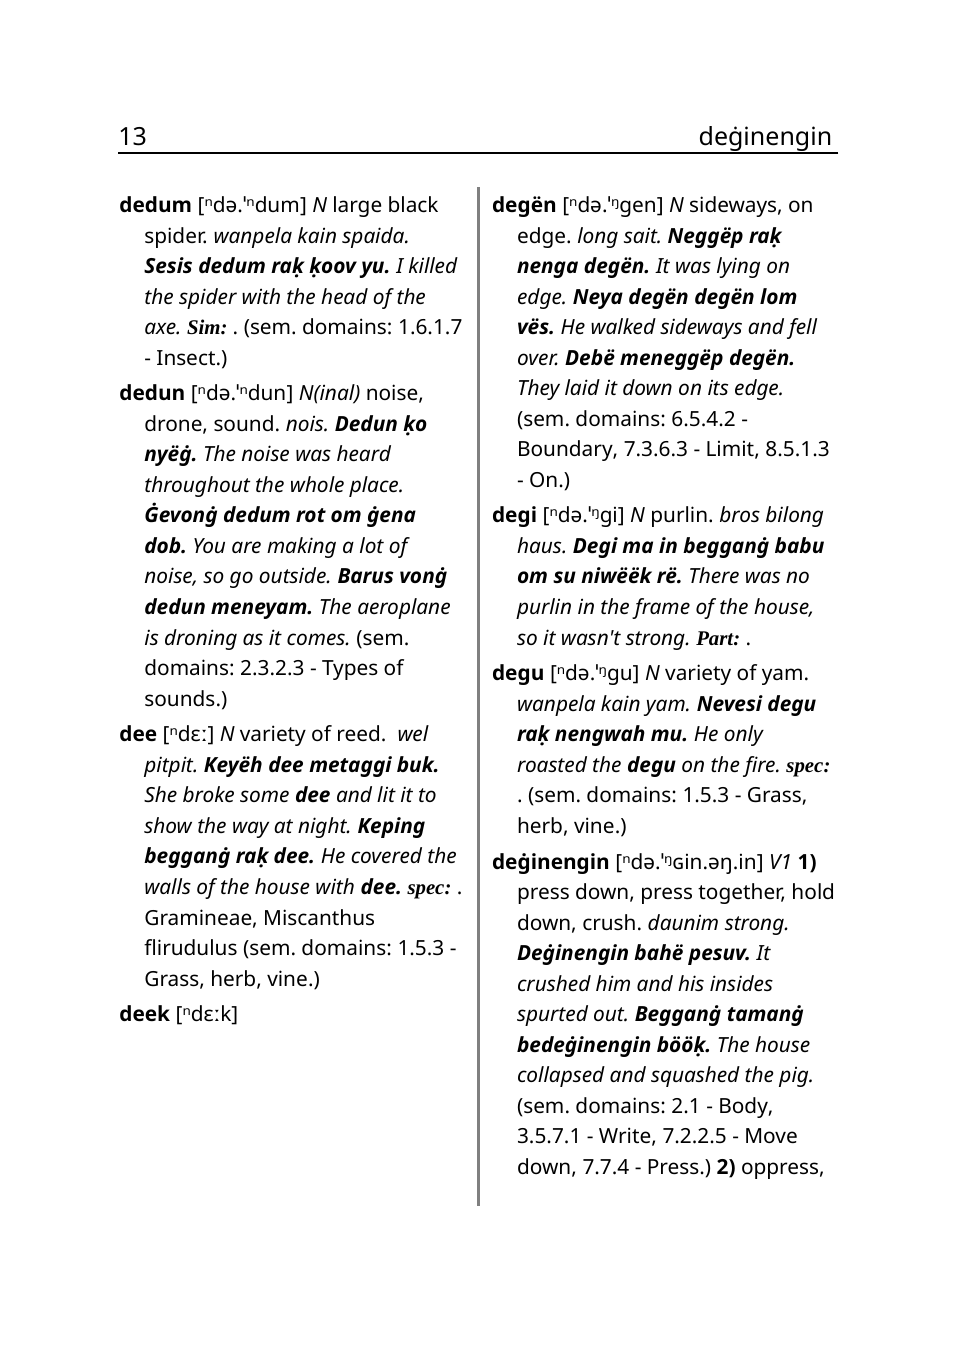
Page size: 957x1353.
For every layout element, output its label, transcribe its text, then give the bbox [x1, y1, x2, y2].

text degi [ⁿdə.ˈᵑɡi] N purlin. bros bilong haus. Degi ma in begganġ babu om su niwëëk rë. There was no purlin in the frame of the house, so it wasn't strong. Part: . [492, 497, 837, 655]
text degu [ⁿdə.ˈᵑɡu] N variety of yam. wanpela kain yam. Nevesi degu raḳ nengwah mu. He only roasted the degu on the fire. spec: . (sem. domains: 1.5.3 - Grass, herb, vine.) [492, 655, 837, 844]
text dee [ⁿdɛː] N variety of reed. wel pitpit. Keyëh dee metaggi buk. She broke some dee and lit it to show the way at night. Keping begganġ raḳ dee. He covered the walls of the house with dee. spec: . Gramineae, Miscanthus flirudulus (sem. domains: 1.5.3 - Grass, herb, vine.) [119, 716, 465, 996]
text dedum [ⁿdə.ˈⁿdum] N large black spider. wanpela kain spaida. Sesis dedum raḳ ḳoov yu. I killed the spider with the head of the axe. Sim: . (sem. domains: 1.6.1.7 - Insect.) [119, 188, 465, 375]
text deek [ⁿdɛːk] [119, 996, 465, 1032]
text dedun [ⁿdə.ˈⁿdun] N(inal) noise, drone, sound. nois. Dedun ḳo nyëġ. The noise was heard throughout the whole place. Ġevonġ dedum rot om ġena dob. You are making a lot of noise, so go outside. Barus vonġ dedun meneyam. The aeroplane is droning as it comes. (sem. domains: 2.3.2.3 - Types of sounds.) [119, 375, 465, 716]
text degën [ⁿdə.ˈᵑɡen] N sideways, on edge. long sait. Neggëp raḳ nenga degën. It was lying on edge. Neya degën degën lom vës. He walked sideways and fell over. Debë meneggëp degën. They laid it down on its edge. (sem. domains: 6.5.4.2 - Boundary, 7.3.6.3 - Limit, 8.5.1.3 - On.) [492, 188, 837, 497]
text deġinengin [ⁿdə.ˈᵑɢin.əŋ.in] V1 1) press down, press together, hold down, crush. daunim strong. Deġinengin bahë pesuv. It crushed him and his insides spurted out. Begganġ tamanġ bedeġinengin bööḳ. The house collapsed and squashed the pig. (sem. domains: 2.1 - Body, 3.5.7.1 - Write, 7.2.2.5 - Move down, 7.7.4 - Press.) 2) oppress, [492, 844, 837, 1184]
